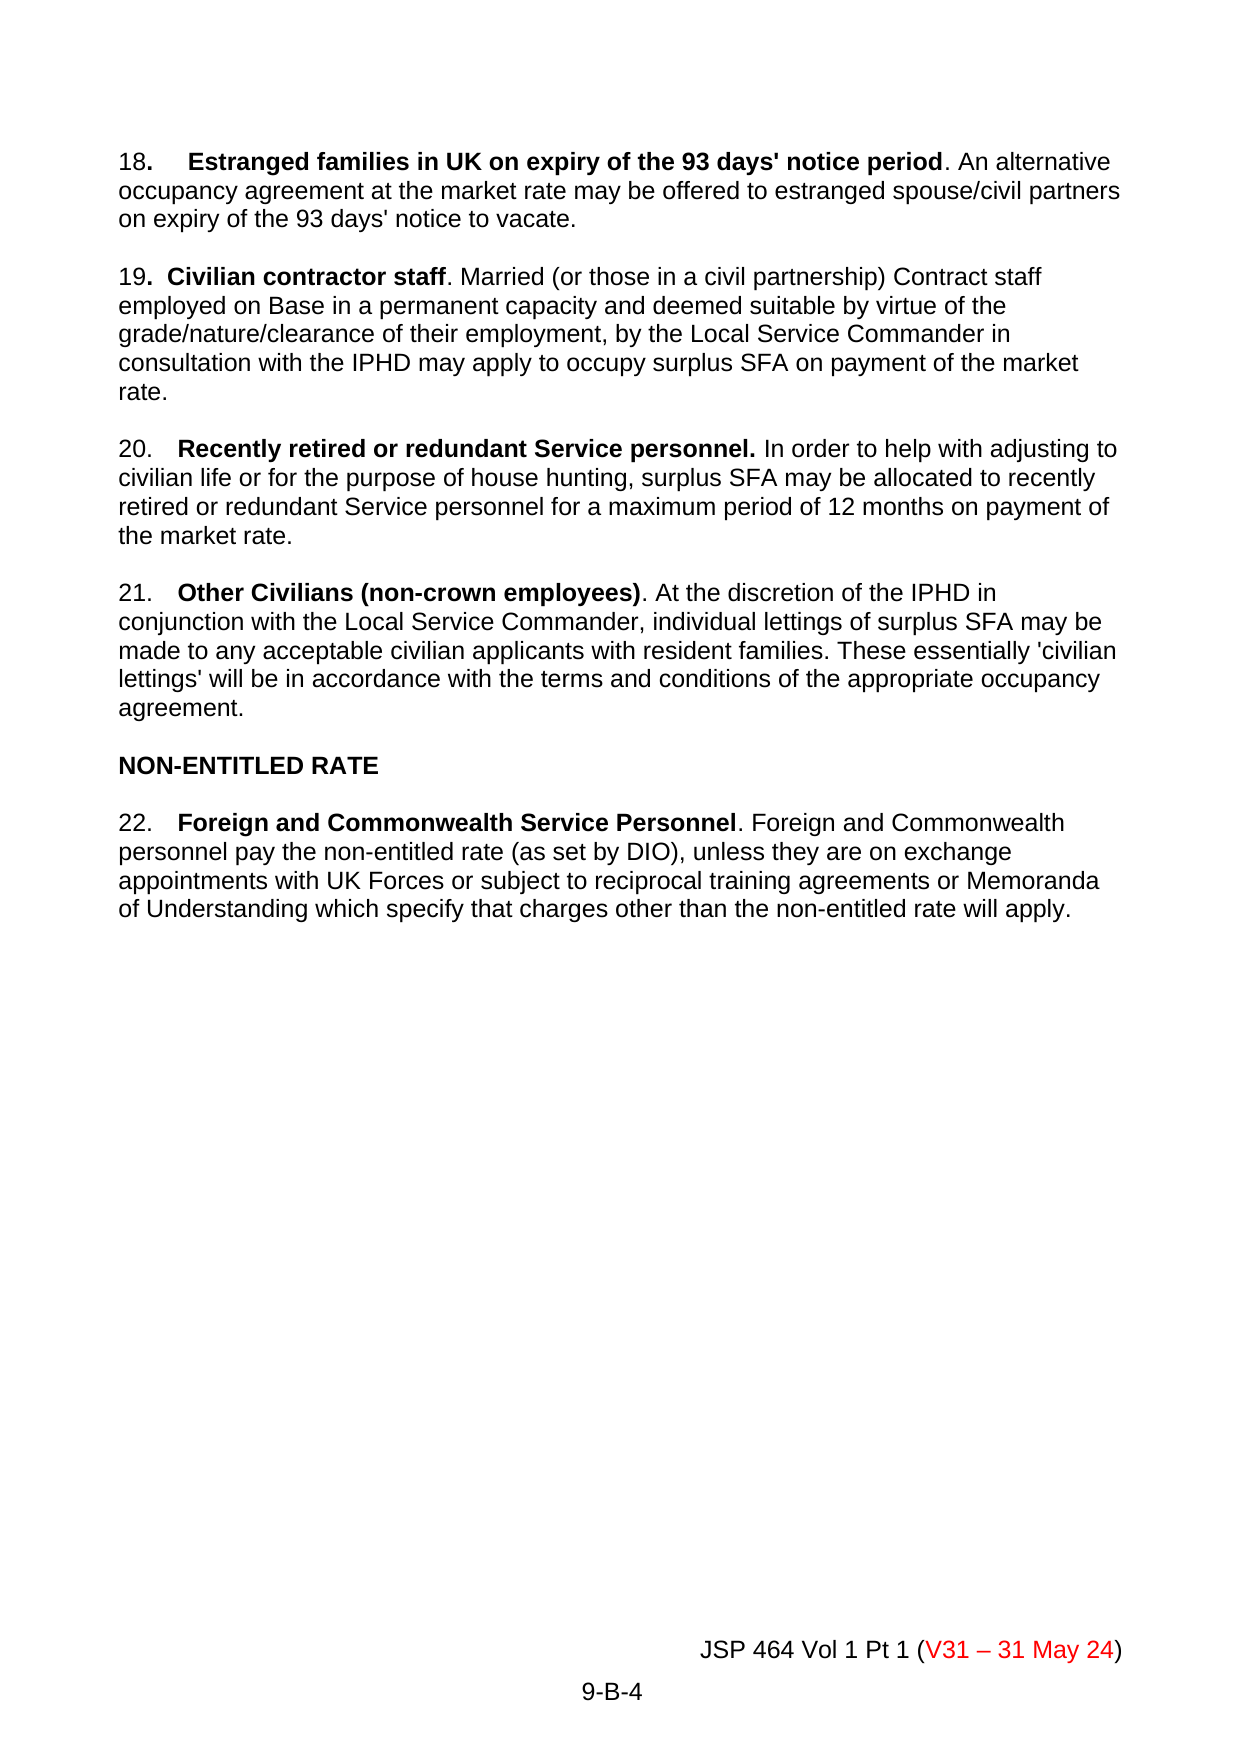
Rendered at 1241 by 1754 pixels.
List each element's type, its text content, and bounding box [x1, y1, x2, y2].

list Foreign and Commonwealth Service Personnel. Foreign and Commonwealth personnel pay the non-entitled rate (as set by DIO), unless they are on exchange appointments with UK Forces or subject to reciprocal training agreements or Memoranda of Understanding which specify that charges other than the non-entitled rate will apply. [118, 808, 1122, 923]
list Recently retired or redundant Service personnel. In order to help with adjusting to civilian life or for the purpose of house hunting, surplus SFA may be allocated to recently retired or redundant Service personnel for a maximum period of 12 months on payment of the market rate. [118, 434, 1122, 549]
text NON-ENTITLED RATE [118, 751, 1122, 779]
text 18. Estranged families in UK on expiry of the 93 days' notice period. An alternative occupancy agreement at the market rate may be offered to estranged spouse/civil partners on expiry of the 93 days' notice to vacate. [118, 147, 1122, 233]
text 19. Civilian contractor staff. Married (or those in a civil partnership) Contract staff employed on Base in a permanent capacity and deemed suitable by virtue of the grade/nature/clearance of their employment, by the Local Service Commander in consultation with the IPHD may apply to occupy surplus SFA on payment of the market rate. [118, 262, 1122, 406]
list Other Civilians (non-crown employees). At the discretion of the IPHD in conjunction with the Local Service Commander, individual lettings of surplus SFA may be made to any acceptable civilian applicants with resident families. These essentially 'civilian lettings' will be in accordance with the terms and conditions of the appropriate occupancy agreement. [118, 578, 1122, 722]
